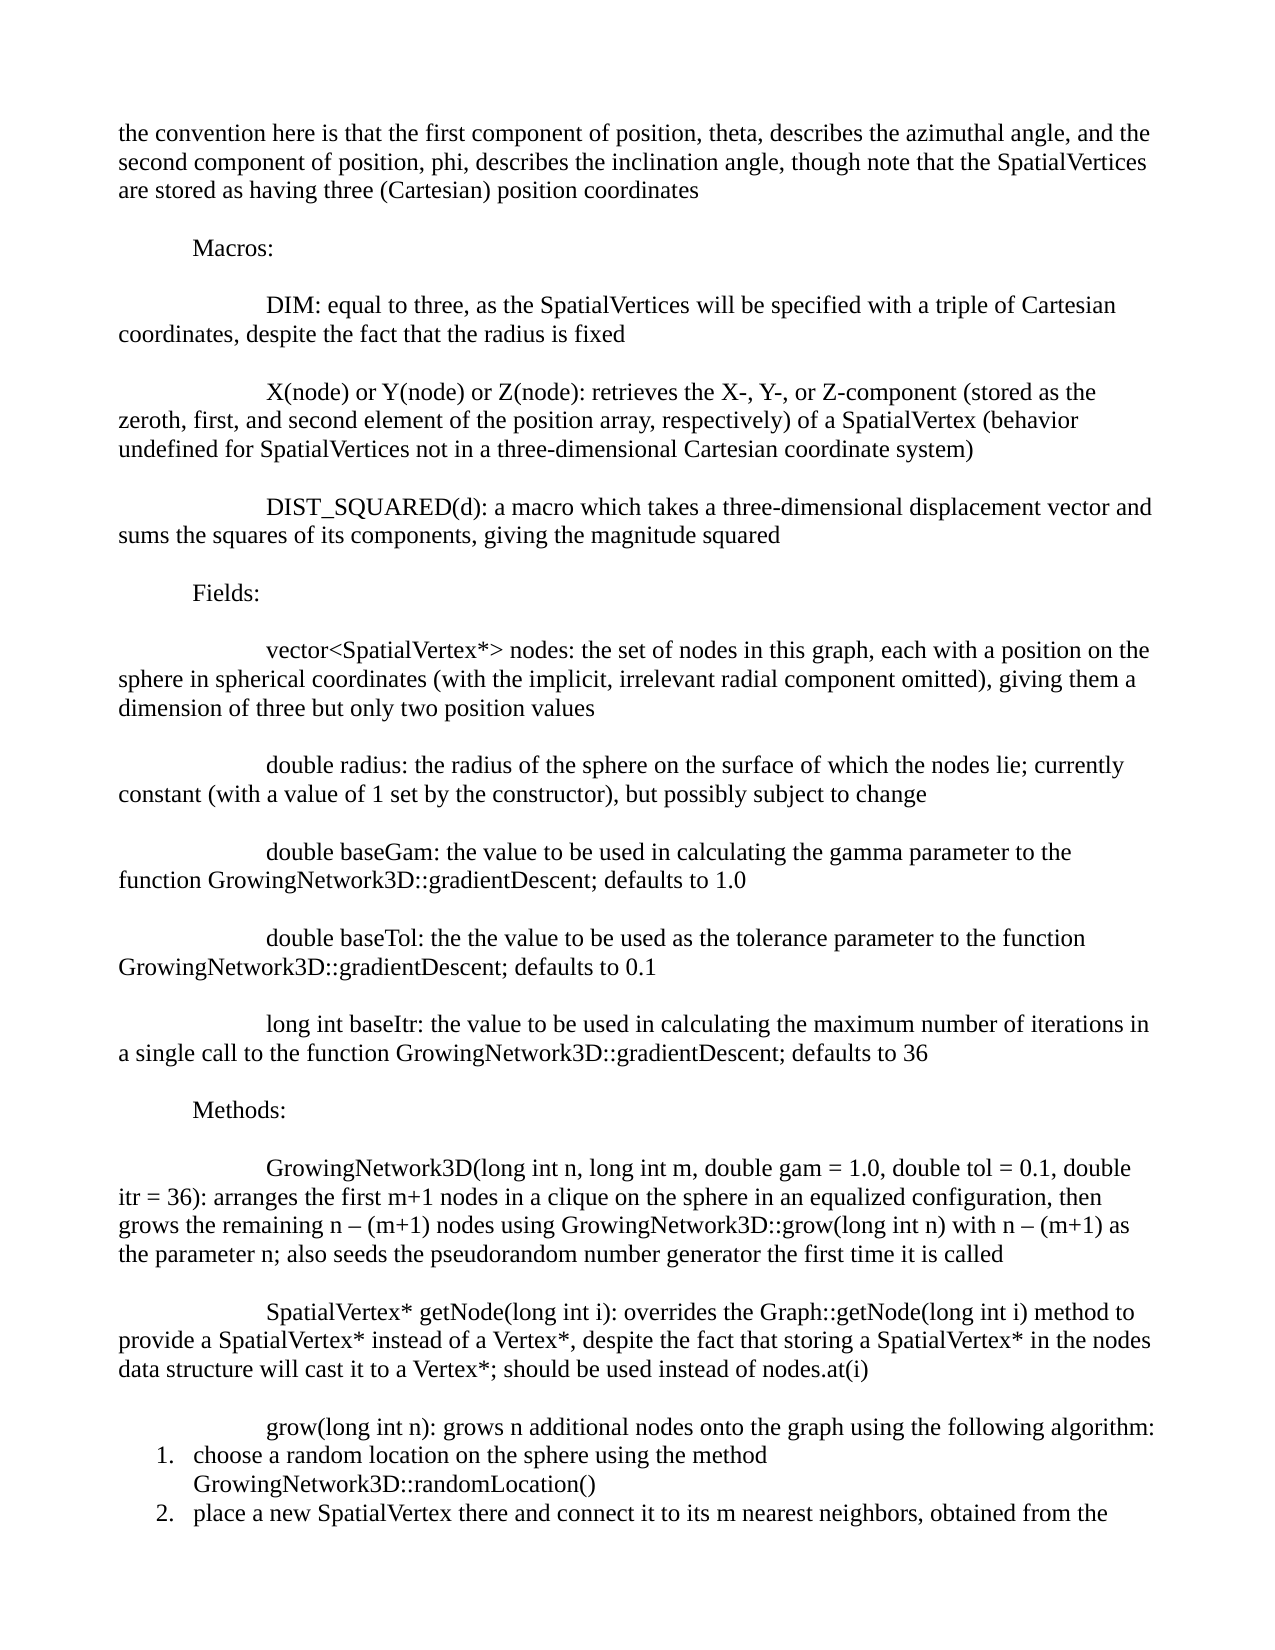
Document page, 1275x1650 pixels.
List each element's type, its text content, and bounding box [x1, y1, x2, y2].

text double baseGam: the value to be used in calculating the gamma parameter to the function GrowingNetwork3D::gradientDescent; defaults to 1.0 [118, 837, 1157, 894]
text X(node) or Y(node) or Z(node): retrieves the X-, Y-, or Z-component (stored as the zeroth, first, and second element of the position array, respectively) of a SpatialVertex (behavior undefined for SpatialVertices not in a three-dimensional Cartesian coordinate system) [118, 377, 1157, 463]
text grow(long int n): grows n additional nodes onto the graph using the following algorithm: [118, 1412, 1157, 1441]
text SpatialVertex* getNode(long int i): overrides the Graph::getNode(long int i) method to provide a SpatialVertex* instead of a Vertex*, despite the fact that storing a SpatialVertex* in the nodes data structure will cast it to a Vertex*; should be used instead of nodes.at(i) [118, 1297, 1157, 1383]
text Fields: [118, 578, 1157, 607]
text Macros: [118, 233, 1157, 262]
text vector<SpatialVertex*> nodes: the set of nodes in this graph, each with a position on the sphere in spherical coordinates (with the implicit, irrelevant radial component omitted), giving them a dimension of three but only two position values [118, 636, 1157, 722]
text GrowingNetwork3D(long int n, long int m, double gam = 1.0, double tol = 0.1, double itr = 36): arranges the first m+1 nodes in a clique on the sphere in an equalized configuration, then grows the remaining n – (m+1) nodes using GrowingNetwork3D::grow(long int n) with n – (m+1) as the parameter n; also seeds the pseudorandom number generator the first time it is called [118, 1153, 1157, 1268]
text double baseTol: the the value to be used as the tolerance parameter to the function GrowingNetwork3D::gradientDescent; defaults to 0.1 [118, 923, 1157, 981]
text Methods: [118, 1096, 1157, 1124]
text DIM: equal to three, as the SpatialVertices will be specified with a triple of Cartesian coordinates, despite the fact that the radius is fixed [118, 291, 1157, 348]
text long int baseItr: the value to be used in calculating the maximum number of iterations in a single call to the function GrowingNetwork3D::gradientDescent; defaults to 36 [118, 1009, 1157, 1067]
text DIST_SQUARED(d): a macro which takes a three-dimensional displacement vector and sums the squares of its components, giving the magnitude squared [118, 492, 1157, 549]
text the convention here is that the first component of position, theta, describes the azimuthal angle, and the second component of position, phi, describes the inclination angle, though note that the SpatialVertices are stored as having three (Cartesian) position coordinates [118, 118, 1157, 204]
list place a new SpatialVertex there and connect it to its m nearest neighbors, obtained from the [156, 1498, 1157, 1527]
list choose a random location on the sphere using the method GrowingNetwork3D::randomLocation() [156, 1441, 1157, 1498]
text double radius: the radius of the sphere on the surface of which the nodes lie; currently constant (with a value of 1 set by the constructor), but possibly subject to change [118, 751, 1157, 808]
